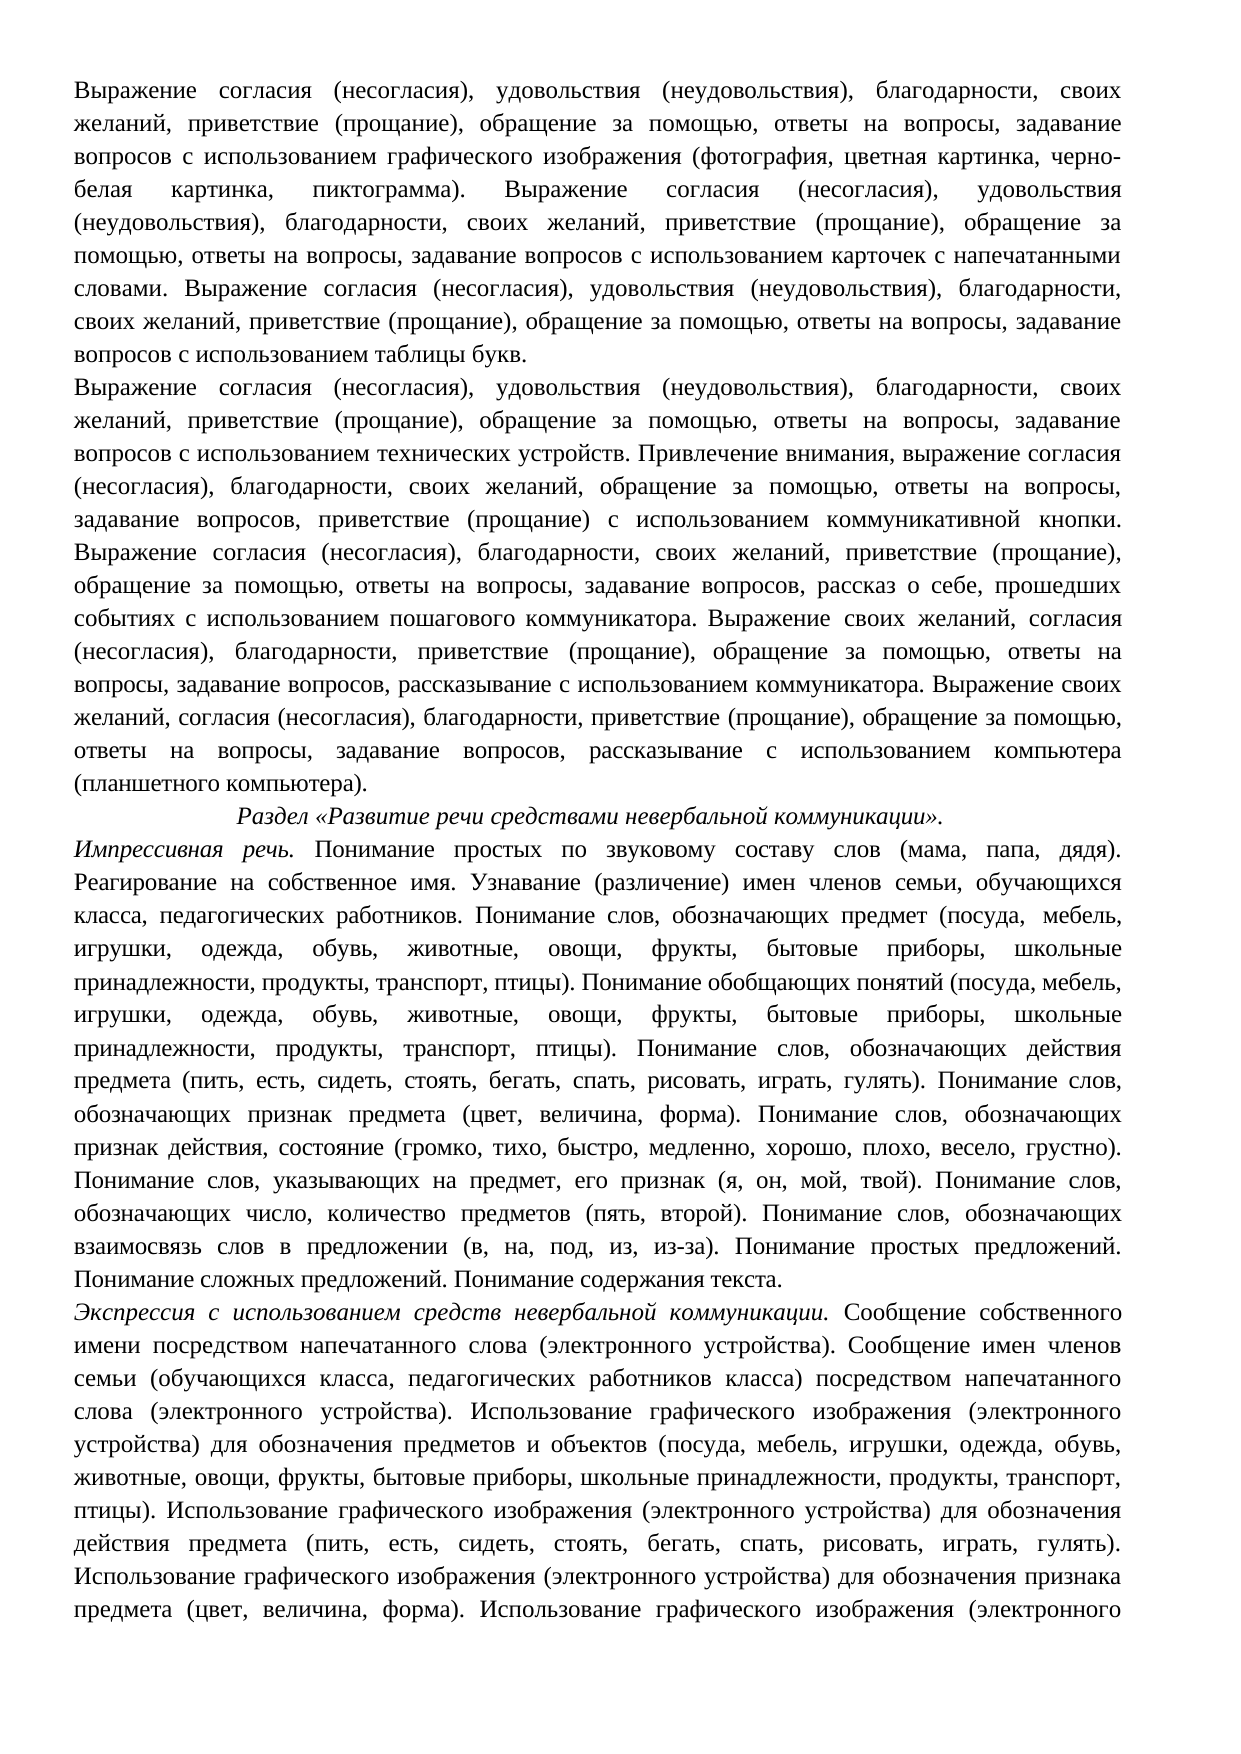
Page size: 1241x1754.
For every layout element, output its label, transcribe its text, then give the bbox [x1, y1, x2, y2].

text Экспрессия с использованием средств невербальной коммуникации. Сообщение собственного имени посредством напечатанного слова (электронного устройства). Сообщение имен членов семьи (обучающихся класса, педагогических работников класса) посредством напечатанного слова (электронного устройства). Использование графического изображения (электронного устройства) для обозначения предметов и объектов (посуда, мебель, игрушки, одежда, обувь, животные, овощи, фрукты, бытовые приборы, школьные принадлежности, продукты, транспорт, птицы). Использование графического изображения (электронного устройства) для обозначения действия предмета (пить, есть, сидеть, стоять, бегать, спать, рисовать, играть, гулять). Использование графического изображения (электронного устройства) для обозначения признака предмета (цвет, величина, форма). Использование графического изображения (электронного [74, 1297, 1122, 1623]
text Импрессивная речь. Понимание простых по звуковому составу слов (мама, папа, дядя). Реагирование на собственное имя. Узнавание (различение) имен членов семьи, обучающихся класса, педагогических работников. Понимание слов, обозначающих предмет (посуда, мебель, игрушки, одежда, обувь, животные, овощи, фрукты, бытовые приборы, школьные принадлежности, продукты, транспорт, птицы). Понимание обобщающих понятий (посуда, мебель, игрушки, одежда, обувь, животные, овощи, фрукты, бытовые приборы, школьные принадлежности, продукты, транспорт, птицы). Понимание слов, обозначающих действия предмета (пить, есть, сидеть, стоять, бегать, спать, рисовать, играть, гулять). Понимание слов, обозначающих признак предмета (цвет, величина, форма). Понимание слов, обозначающих признак действия, состояние (громко, тихо, быстро, медленно, хорошо, плохо, весело, грустно). Понимание слов, указывающих на предмет, его признак (я, он, мой, твой). Понимание слов, обозначающих число, количество предметов (пять, второй). Понимание слов, обозначающих взаимосвязь слов в предложении (в, на, под, из, из-за). Понимание простых предложений. Понимание сложных предложений. Понимание содержания текста. [74, 834, 1122, 1292]
text Раздел «Развитие речи средствами невербальной коммуникации». [177, 801, 1152, 830]
text Выражение согласия (несогласия), удовольствия (неудовольствия), благодарности, своих желаний, приветствие (прощание), обращение за помощью, ответы на вопросы, задавание вопросов с использованием технических устройств. Привлечение внимания, выражение согласия (несогласия), благодарности, своих желаний, обращение за помощью, ответы на вопросы, задавание вопросов, приветствие (прощание) с использованием коммуникативной кнопки. Выражение согласия (несогласия), благодарности, своих желаний, приветствие (прощание), обращение за помощью, ответы на вопросы, задавание вопросов, рассказ о себе, прошедших событиях с использованием пошагового коммуникатора. Выражение своих желаний, согласия (несогласия), благодарности, приветствие (прощание), обращение за помощью, ответы на вопросы, задавание вопросов, рассказывание с использованием коммуникатора. Выражение своих желаний, согласия (несогласия), благодарности, приветствие (прощание), обращение за помощью, ответы на вопросы, задавание вопросов, рассказывание с использованием компьютера (планшетного компьютера). [74, 372, 1122, 797]
text Выражение согласия (несогласия), удовольствия (неудовольствия), благодарности, своих желаний, приветствие (прощание), обращение за помощью, ответы на вопросы, задавание вопросов с использованием графического изображения (фотография, цветная картинка, черно-белая картинка, пиктограмма). Выражение согласия (несогласия), удовольствия (неудовольствия), благодарности, своих желаний, приветствие (прощание), обращение за помощью, ответы на вопросы, задавание вопросов с использованием карточек с напечатанными словами. Выражение согласия (несогласия), удовольствия (неудовольствия), благодарности, своих желаний, приветствие (прощание), обращение за помощью, ответы на вопросы, задавание вопросов с использованием таблицы букв. [74, 75, 1122, 368]
